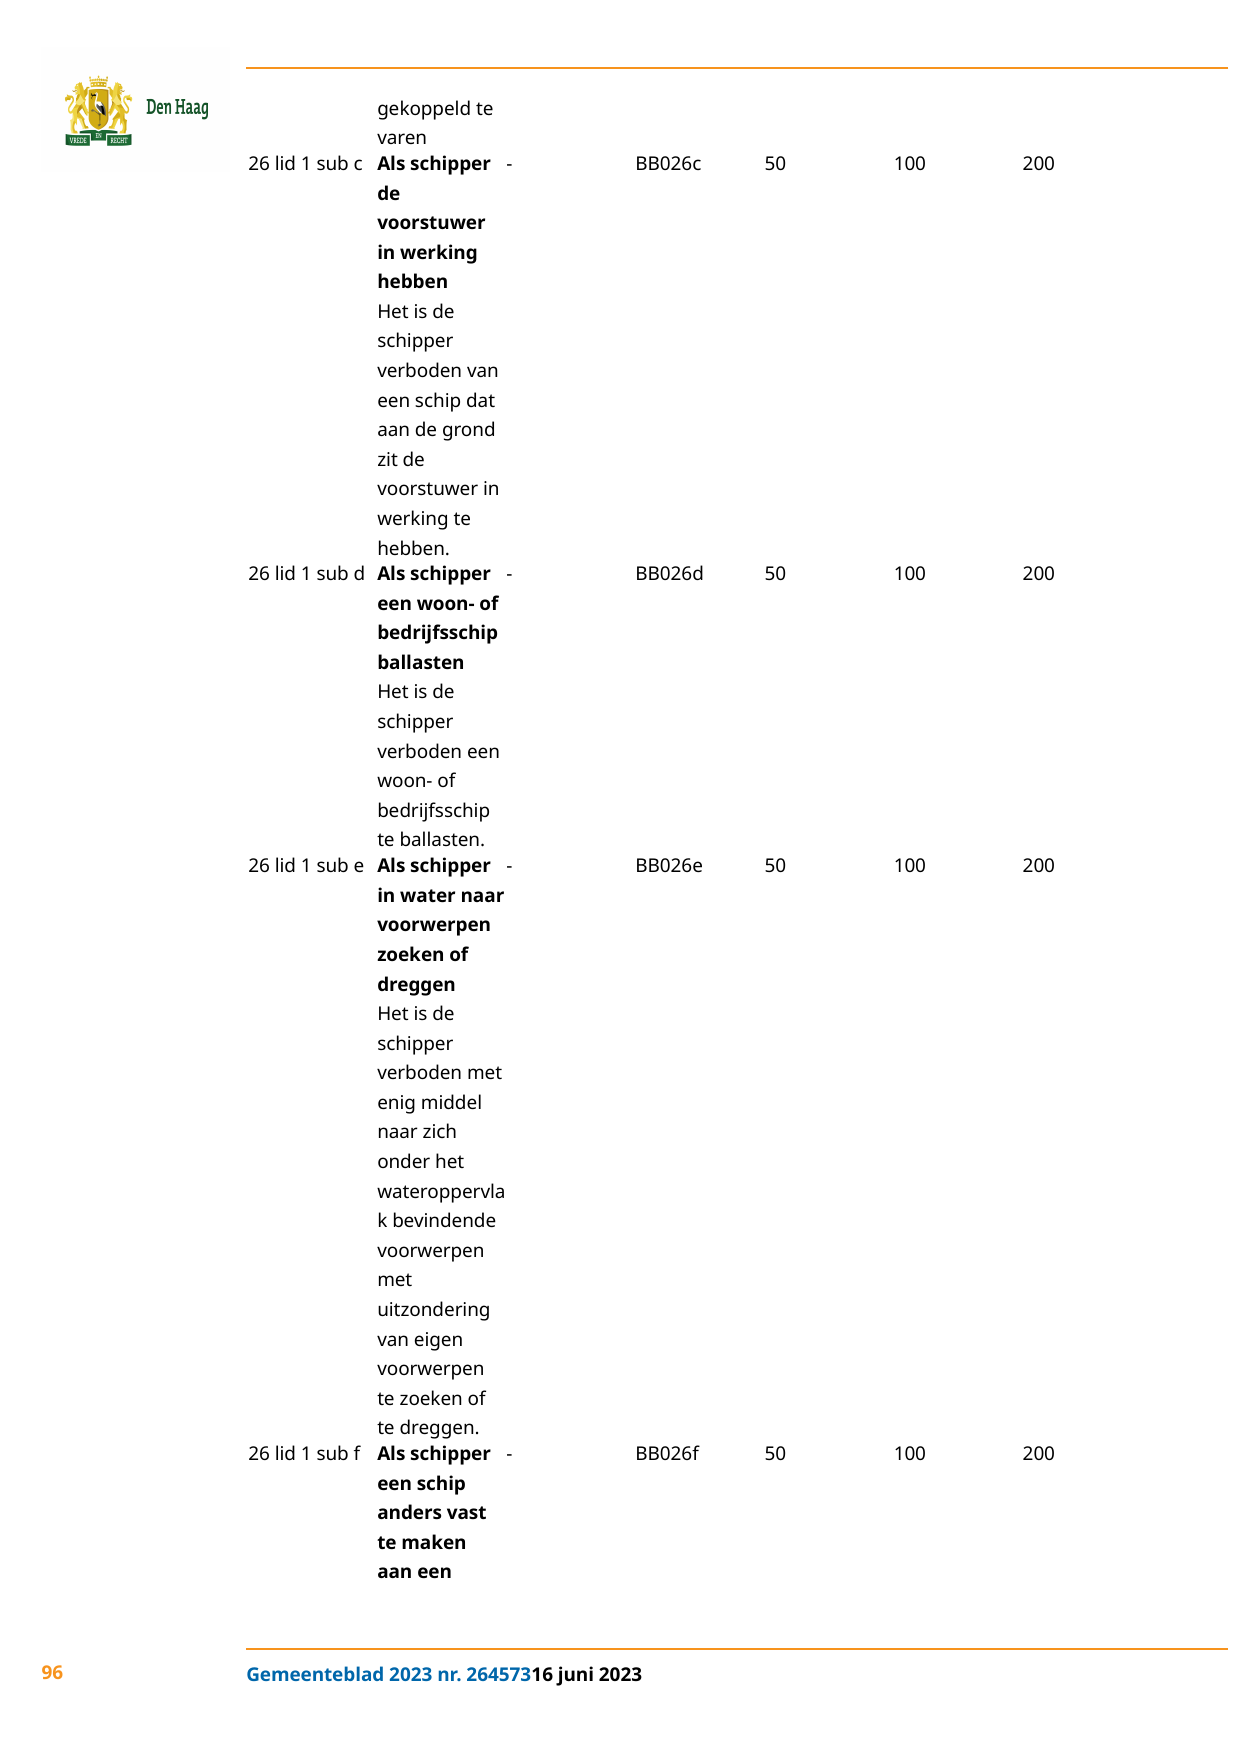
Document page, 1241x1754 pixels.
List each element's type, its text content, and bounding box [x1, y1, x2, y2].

table_cell 50 [764, 150, 893, 560]
table_cell Als schipper in water naar voorwerpen zoeken of dreggen Het is de schipper verboden met enig middel naar zich onder het wateroppervlak bevindende voorwerpen met uitzondering van eigen voorwerpen te zoeken of te dreggen. [377, 853, 506, 1440]
table_cell - [506, 853, 635, 1440]
table_cell [764, 95, 893, 150]
table_cell BB026f [635, 1440, 764, 1584]
picture [41, 47, 231, 172]
table_cell 100 [894, 560, 1022, 852]
table_cell - [506, 560, 635, 852]
table_cell Als schipper de voorstuwer in werking hebben Het is de schipper verboden van een schip dat aan de grond zit de voorstuwer in werking te hebben. [377, 150, 506, 560]
table_cell gekoppeld te varen [377, 95, 506, 150]
table_cell 100 [894, 853, 1022, 1440]
table_cell 26 lid 1 sub e [248, 853, 377, 1440]
table_cell 100 [894, 150, 1022, 560]
table_cell 200 [1023, 150, 1152, 560]
table_cell 26 lid 1 sub f [248, 1440, 377, 1584]
table_cell 50 [764, 853, 893, 1440]
table_cell Als schipper een woon- of bedrijfsschip ballasten Het is de schipper verboden een woon- of bedrijfsschip te ballasten. [377, 560, 506, 852]
table_cell 26 lid 1 sub d [248, 560, 377, 852]
table_cell BB026d [635, 560, 764, 852]
table_cell 50 [764, 560, 893, 852]
table_cell BB026c [635, 150, 764, 560]
table_cell 200 [1023, 560, 1152, 852]
table_cell 200 [1023, 853, 1152, 1440]
table_cell 26 lid 1 sub c [248, 150, 377, 560]
table_cell 100 [894, 1440, 1022, 1584]
table_cell [894, 95, 1022, 150]
table_cell - [506, 1440, 635, 1584]
table_cell 50 [764, 1440, 893, 1584]
table_cell - [506, 95, 635, 150]
table_cell Als schipper een schip anders vast te maken aan een [377, 1440, 506, 1584]
table_cell [1023, 95, 1152, 150]
table_cell [248, 95, 377, 150]
table_cell [635, 95, 764, 150]
table_cell 200 [1023, 1440, 1152, 1584]
table_cell BB026e [635, 853, 764, 1440]
table_cell - [506, 150, 635, 560]
